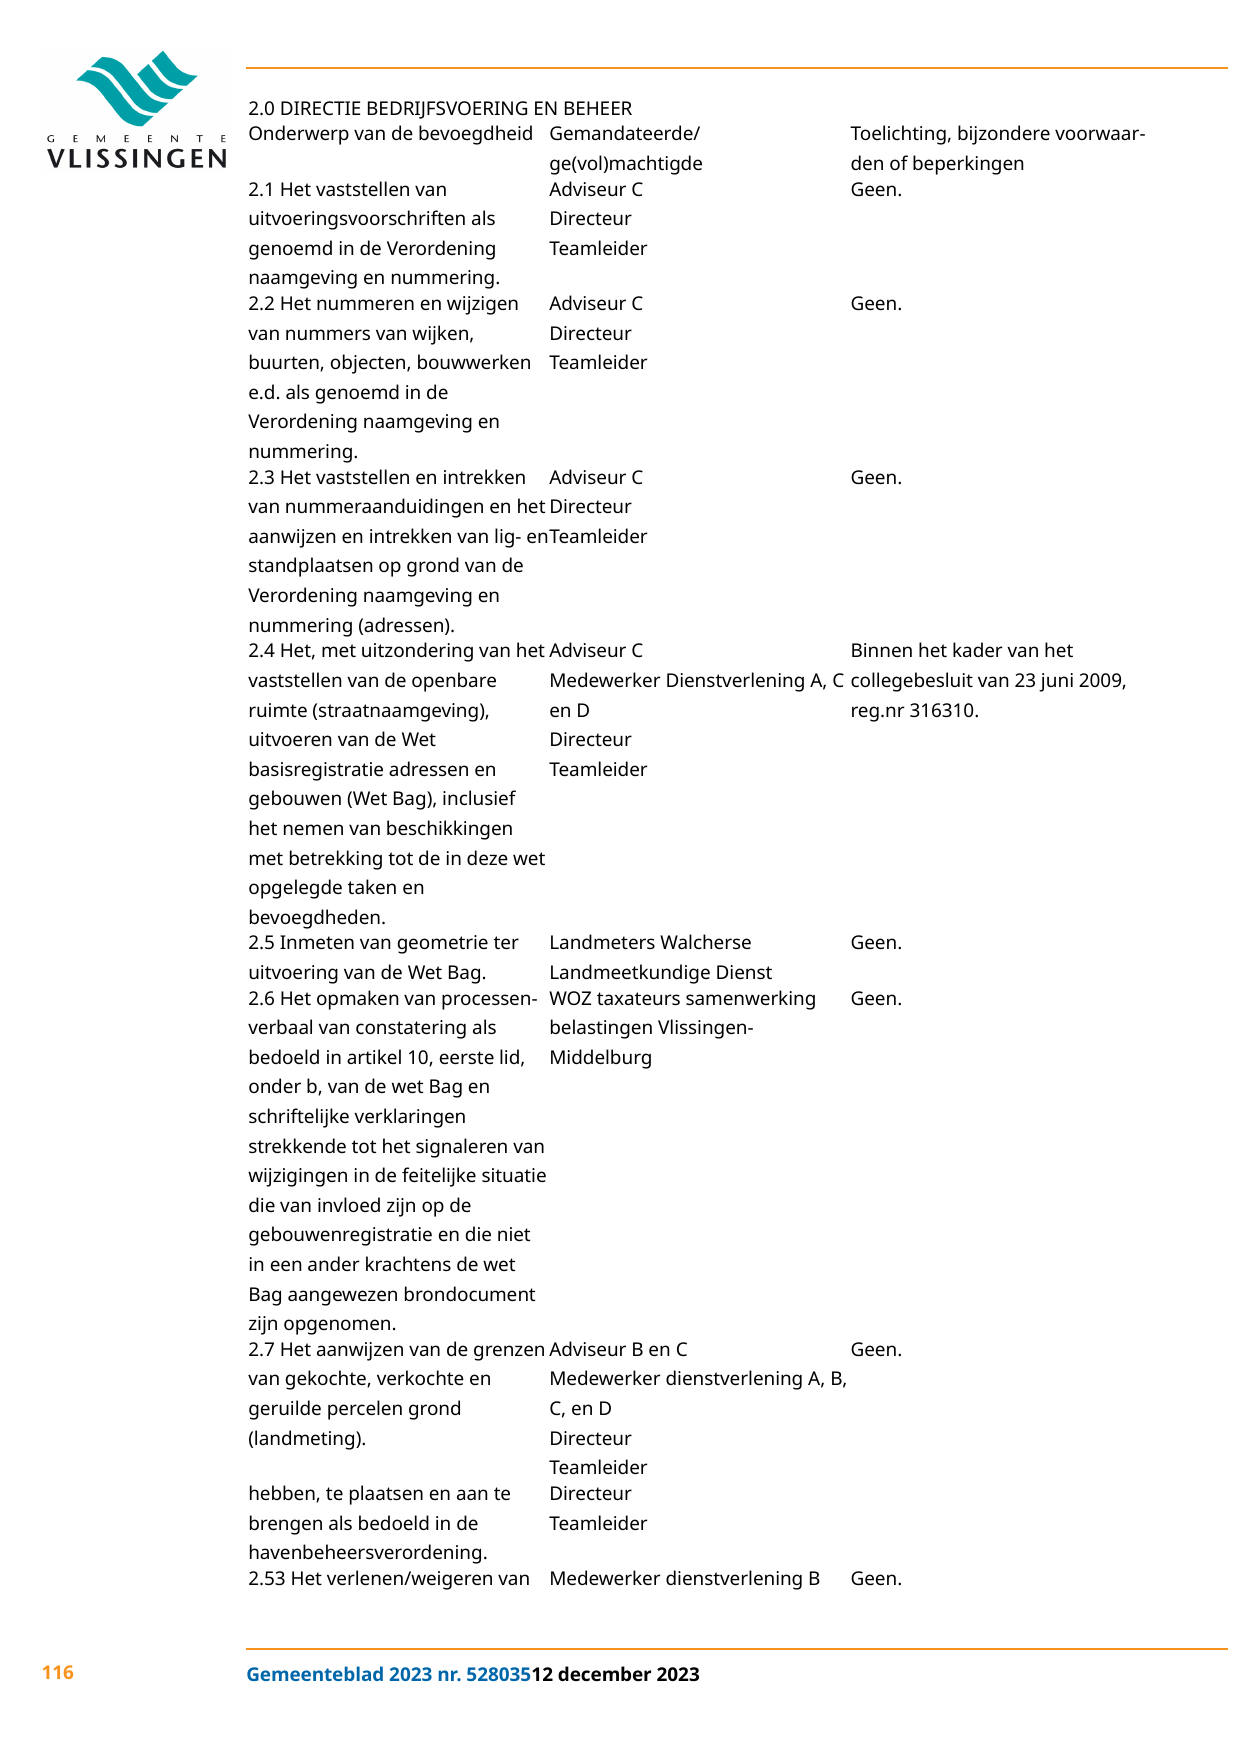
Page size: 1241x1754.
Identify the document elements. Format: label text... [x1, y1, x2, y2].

table_cell 2.4 Het, met uitzondering van het vaststellen van de openbare ruimte (straatnaamgeving), uitvoeren van de Wet basisregistratie adressen en gebouwen (Wet Bag), inclusief het nemen van beschikkingen met betrekking tot de in deze wet opgelegde taken en bevoegdheden. [248, 638, 549, 929]
table_cell Medewerker dienstverlening B [549, 1565, 850, 1591]
table_cell Onderwerp van de bevoegdheid [248, 121, 549, 176]
table_cell Geen. [850, 1565, 1152, 1591]
table_cell Geen. [850, 290, 1152, 464]
table_cell hebben, te plaatsen en aan te brengen als bedoeld in de havenbeheersverordening. [248, 1480, 549, 1565]
table_cell Adviseur C Directeur Teamleider [549, 464, 850, 638]
table_cell Geen. [850, 464, 1152, 638]
table_cell Gemandateerde/ ge(vol)machtigde [549, 121, 850, 176]
table_cell Adviseur C Medewerker Dienstverlening A, C en D Directeur Teamleider [549, 638, 850, 929]
picture [41, 47, 231, 172]
table_cell Geen. [850, 176, 1152, 290]
table_cell Geen. [850, 985, 1152, 1336]
table_cell Adviseur C Directeur Teamleider [549, 290, 850, 464]
table_cell Binnen het kader van het collegebesluit van 23 juni 2009, reg.nr 316310. [850, 638, 1152, 929]
table_cell 2.1 Het vaststellen van uitvoeringsvoorschriften als genoemd in de Verordening naamgeving en nummering. [248, 176, 549, 290]
table_cell Adviseur C Directeur Teamleider [549, 176, 850, 290]
table_cell 2.2 Het nummeren en wijzigen van nummers van wijken, buurten, objecten, bouwwerken e.d. als genoemd in de Verordening naamgeving en nummering. [248, 290, 549, 464]
table_cell Landmeters Walcherse Landmeetkundige Dienst [549, 930, 850, 985]
table_cell 2.53 Het verlenen/weigeren van [248, 1565, 549, 1591]
table_cell Directeur Teamleider [549, 1480, 850, 1565]
table_cell 2.3 Het vaststellen en intrekken van nummeraanduidingen en het aanwijzen en intrekken van lig- en standplaatsen op grond van de Verordening naamgeving en nummering (adressen). [248, 464, 549, 638]
table_cell Geen. [850, 930, 1152, 985]
table_cell 2.6 Het opmaken van processen-verbaal van constatering als bedoeld in artikel 10, eerste lid, onder b, van de wet Bag en schriftelijke verklaringen strekkende tot het signaleren van wijzigingen in de feitelijke situatie die van invloed zijn op de gebouwenregistratie en die niet in een ander krachtens de wet Bag aangewezen brondocument zijn opgenomen. [248, 985, 549, 1336]
table_cell [850, 1480, 1152, 1565]
table_cell Geen. [850, 1336, 1152, 1480]
table_cell WOZ taxateurs samenwerking belastingen Vlissingen-Middelburg [549, 985, 850, 1336]
table_cell Adviseur B en C Medewerker dienstverlening A, B, C, en D Directeur Teamleider [549, 1336, 850, 1480]
table_header 2.0 DIRECTIE BEDRIJFSVOERING EN BEHEER [248, 95, 1152, 121]
table_cell 2.5 Inmeten van geometrie ter uitvoering van de Wet Bag. [248, 930, 549, 985]
table_cell Toelichting, bijzondere voorwaar­den of beperkingen [850, 121, 1152, 176]
table_cell 2.7 Het aanwijzen van de grenzen van gekochte, verkochte en geruilde percelen grond (landmeting). [248, 1336, 549, 1480]
